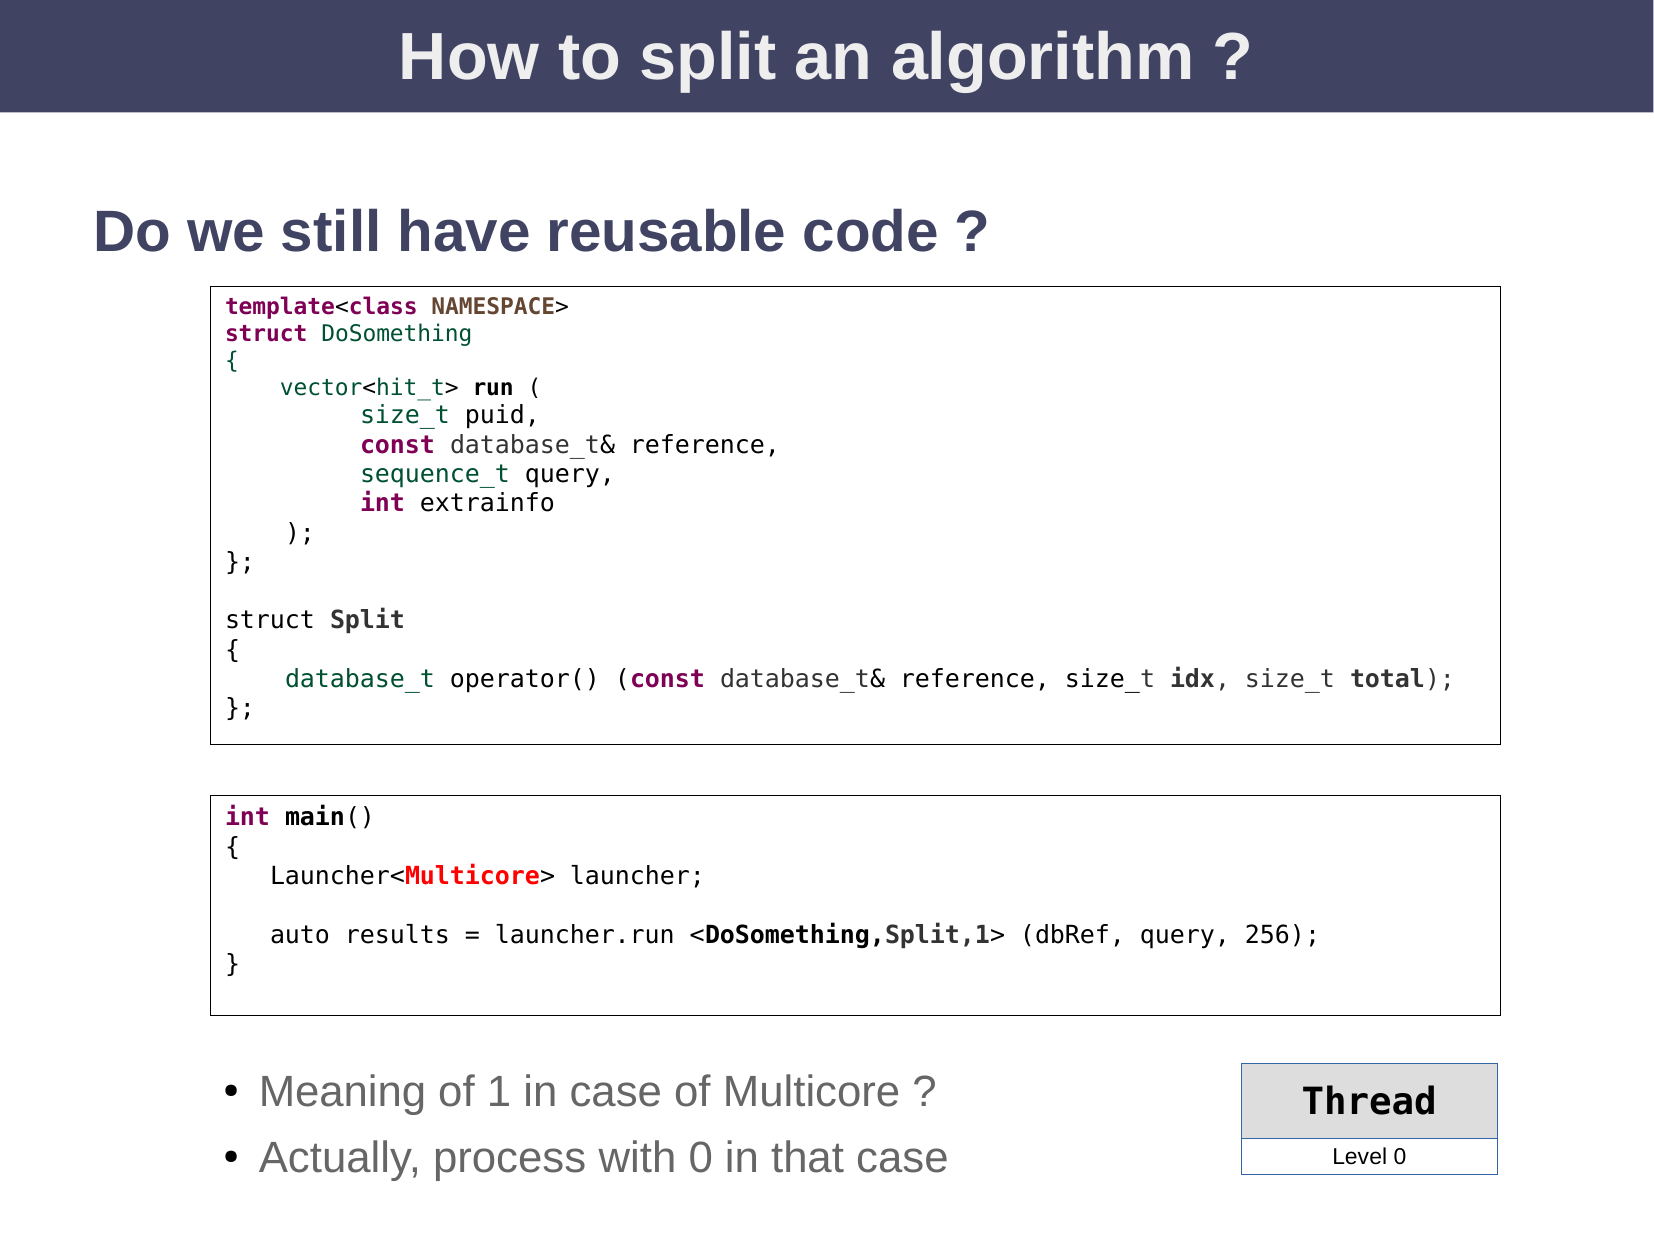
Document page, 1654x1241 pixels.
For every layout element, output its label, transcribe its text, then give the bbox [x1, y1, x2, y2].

text_box template<class NAMESPACE> struct DoSomething { vector<hit_t> run ( size_t puid, const database_t& reference, sequence_t query, int extrainfo ); }; struct Split { database_t operator() (const database_t& reference, size_t idx, size_t total); }; [210, 286, 1501, 745]
text_box int main() { Launcher<Multicore> launcher; auto results = launcher.run <DoSomething,Split,1> (dbRef, query, 256); } [210, 795, 1501, 1016]
text_box How to split an algorithm ? [0, 0, 1654, 113]
text_box Meaning of 1 in case of Multicore ? Actually, process with 0 in that case [137, 1059, 1560, 1190]
text_box Level 0 [1241, 1138, 1498, 1175]
text_box Thread [1241, 1063, 1498, 1138]
text_box Do we still have reusable code ? [78, 191, 1607, 272]
